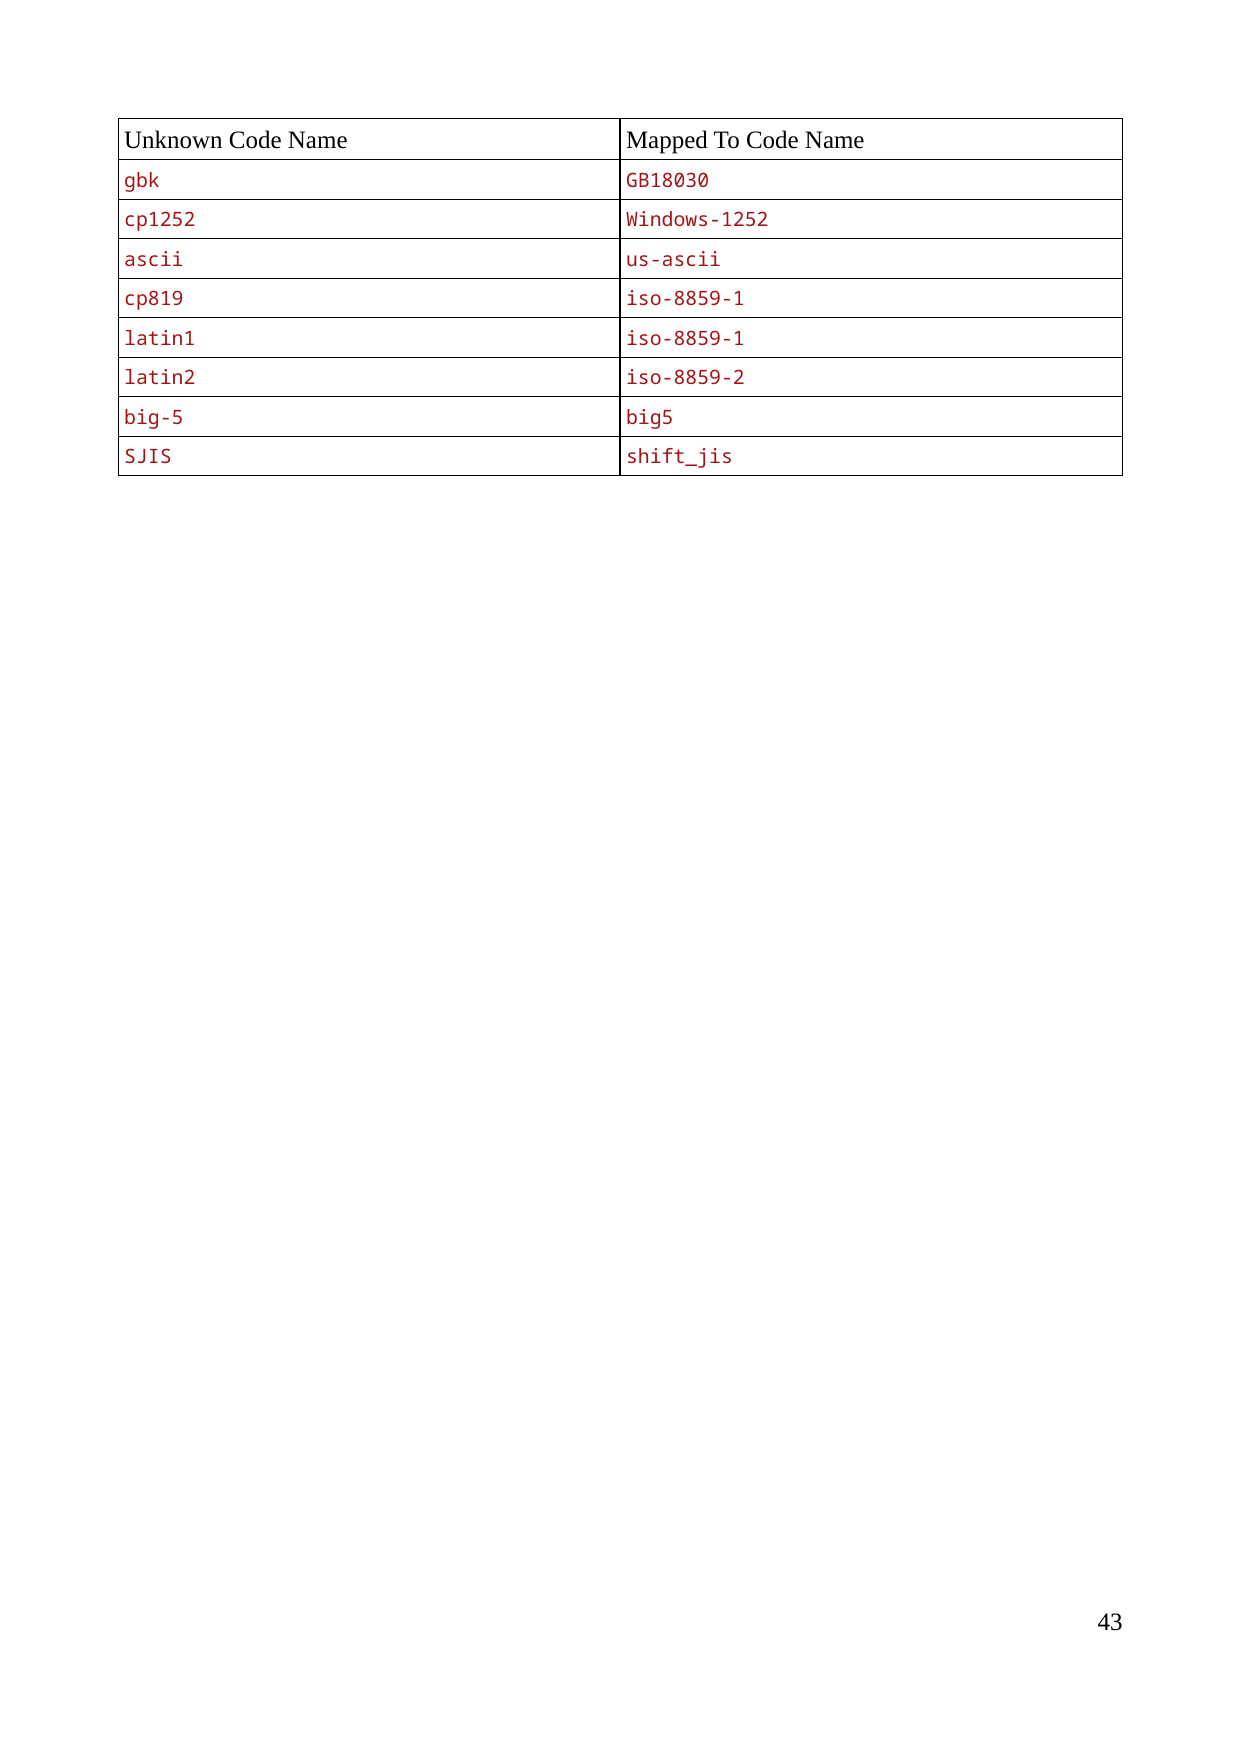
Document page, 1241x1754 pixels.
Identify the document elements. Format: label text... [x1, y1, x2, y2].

table_cell shift_jis [621, 437, 1122, 475]
table_cell cp819 [119, 279, 619, 317]
table_cell gbk [119, 160, 619, 199]
table_cell GB18030 [621, 160, 1122, 199]
table_cell latin1 [119, 318, 619, 357]
table_cell big-5 [119, 397, 619, 436]
table_cell latin2 [119, 358, 619, 396]
table_cell ascii [119, 239, 619, 278]
table_header Mapped To Code Name [621, 119, 1122, 159]
table_cell Windows-1252 [621, 200, 1122, 238]
table_header Unknown Code Name [119, 119, 619, 159]
table_cell big5 [621, 397, 1122, 436]
table_cell iso-8859-1 [621, 318, 1122, 357]
table_cell SJIS [119, 437, 619, 475]
table_cell iso-8859-1 [621, 279, 1122, 317]
table_cell iso-8859-2 [621, 358, 1122, 396]
table_cell cp1252 [119, 200, 619, 238]
table_cell us-ascii [621, 239, 1122, 278]
